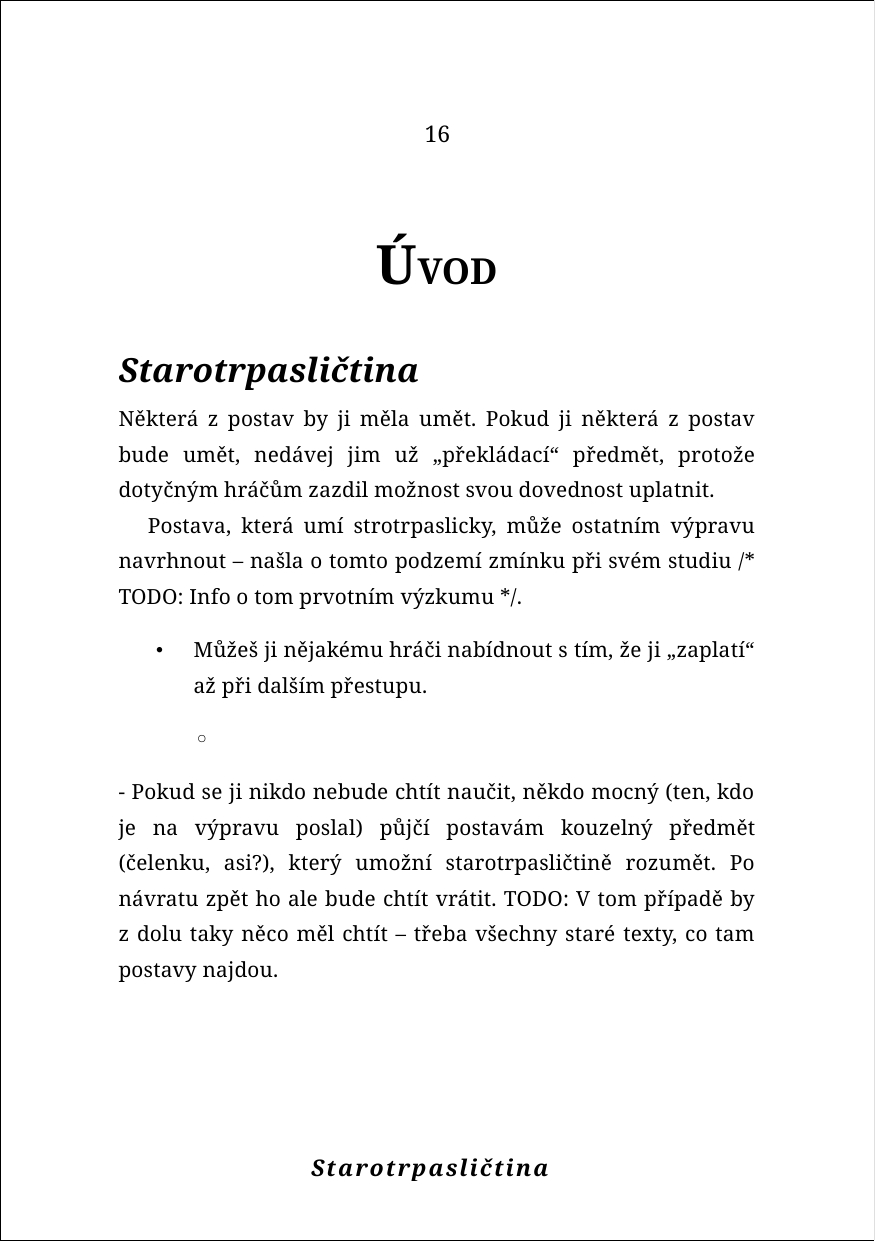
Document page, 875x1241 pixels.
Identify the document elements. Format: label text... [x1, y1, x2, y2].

text Některá z postav by ji měla umět. Pokud ji některá z postav bude umět, nedávej jim už „překládací“ předmět, protože dotyčným hráčům zazdil možnost svou dovednost uplatnit. Postava, která umí strotrpaslicky, může ostatním výpravu navrhnout – našla o tomto podzemí zmínku při svém studiu /* TODO: Info o tom prvotním výzkumu */. [118, 404, 756, 611]
subtitle Starotrpasličtina [118, 347, 756, 393]
list Můžeš ji nějakému hráči nabídnout s tím, že ji „zaplatí“ až při dalším přestupu. [156, 635, 756, 699]
subtitle Úvod [118, 226, 756, 300]
text - Pokud se ji nikdo nebude chtít naučit, někdo mocný (ten, kdo je na výpravu poslal) půjčí postavám kouzelný předmět (čelenku, asi?), který umožní starotrpasličtině rozumět. Po návratu zpět ho ale bude chtít vrátit. TODO: V tom případě by z dolu taky něco měl chtít – třeba všechny staré texty, co tam postavy najdou. [118, 777, 756, 983]
